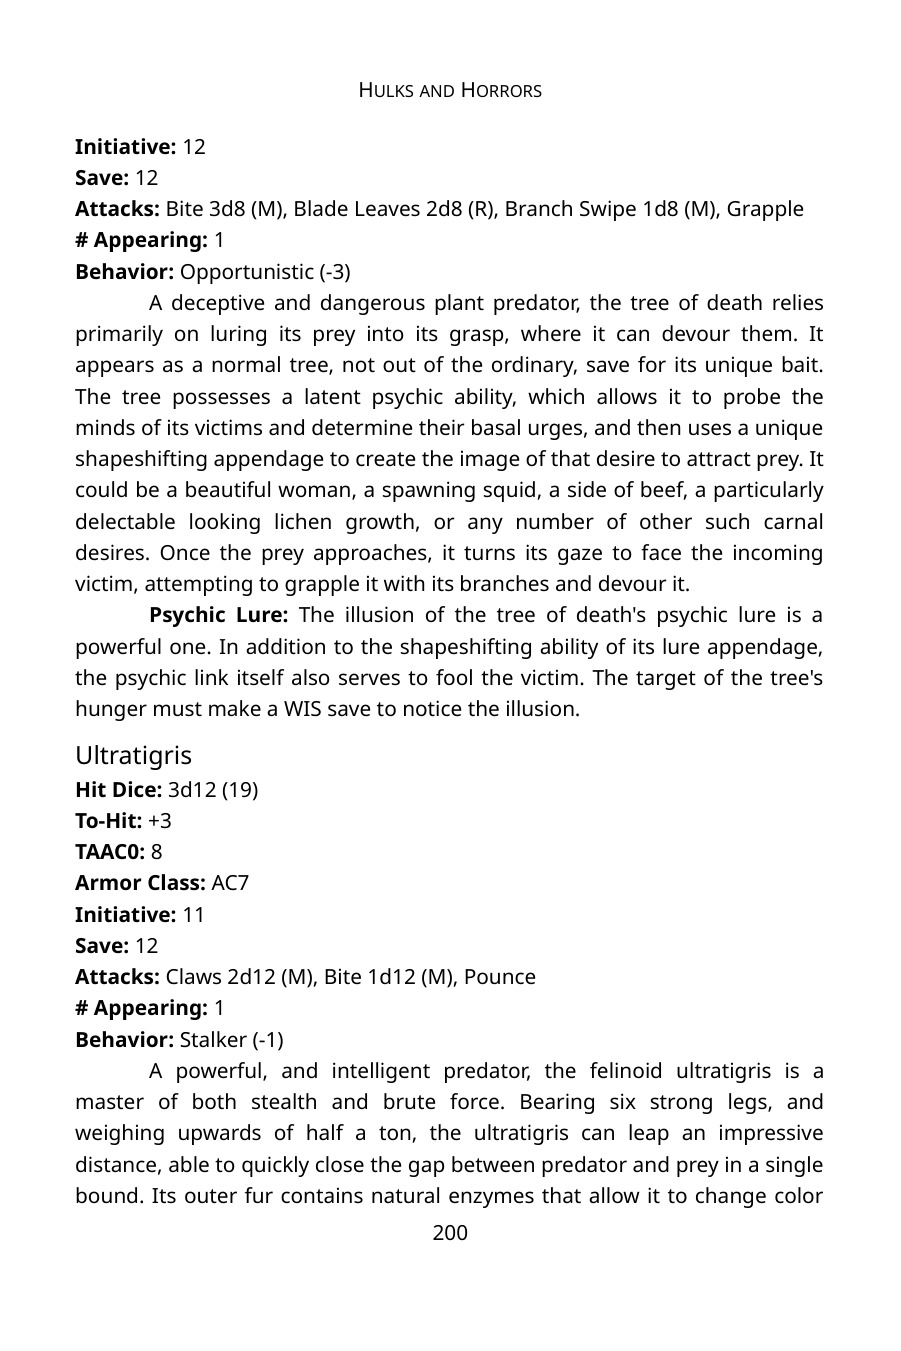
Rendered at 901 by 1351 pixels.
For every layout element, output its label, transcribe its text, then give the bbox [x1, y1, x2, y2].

text Hit Dice: 3d12 (19) [75, 775, 825, 803]
subtitle Ultratigris [75, 738, 825, 772]
text A powerful, and intelligent predator, the felinoid ultratigris is a master of both stealth and brute force. Bearing six strong legs, and weighing upwards of half a ton, the ultratigris can leap an impressive distance, able to quickly close the gap between predator and prey in a single bound. Its outer fur contains natural enzymes that allow it to change color [75, 1056, 825, 1209]
text Behavior: Opportunistic (-3) [75, 257, 825, 285]
text Attacks: Bite 3d8 (M), Blade Leaves 2d8 (R), Branch Swipe 1d8 (M), Grapple [75, 194, 825, 223]
text # Appearing: 1 [75, 226, 825, 254]
text Behavior: Stalker (-1) [75, 1025, 825, 1053]
text A deceptive and dangerous plant predator, the tree of death relies primarily on luring its prey into its grasp, where it can devour them. It appears as a normal tree, not out of the ordinary, save for its unique bait. The tree possesses a latent psychic ability, which allows it to probe the minds of its victims and determine their basal urges, and then uses a unique shapeshifting appendage to create the image of that desire to attract prey. It could be a beautiful woman, a spawning squid, a side of beef, a particularly delectable looking lichen growth, or any number of other such carnal desires. Once the prey approaches, it turns its gaze to face the incoming victim, attempting to grapple it with its branches and devour it. [75, 288, 825, 598]
text Armor Class: AC7 [75, 868, 825, 897]
text # Appearing: 1 [75, 993, 825, 1022]
text Attacks: Claws 2d12 (M), Bite 1d12 (M), Pounce [75, 962, 825, 991]
text Initiative: 12 [75, 132, 825, 160]
text TAAC0: 8 [75, 837, 825, 866]
text Psychic Lure: The illusion of the tree of death's psychic lure is a powerful one. In addition to the shapeshifting ability of its lure appendage, the psychic link itself also serves to fool the victim. The target of the tree's hunger must make a WIS save to notice the illusion. [75, 601, 825, 723]
text Initiative: 11 [75, 900, 825, 928]
text Save: 12 [75, 163, 825, 192]
text To-Hit: +3 [75, 806, 825, 834]
text Save: 12 [75, 931, 825, 959]
